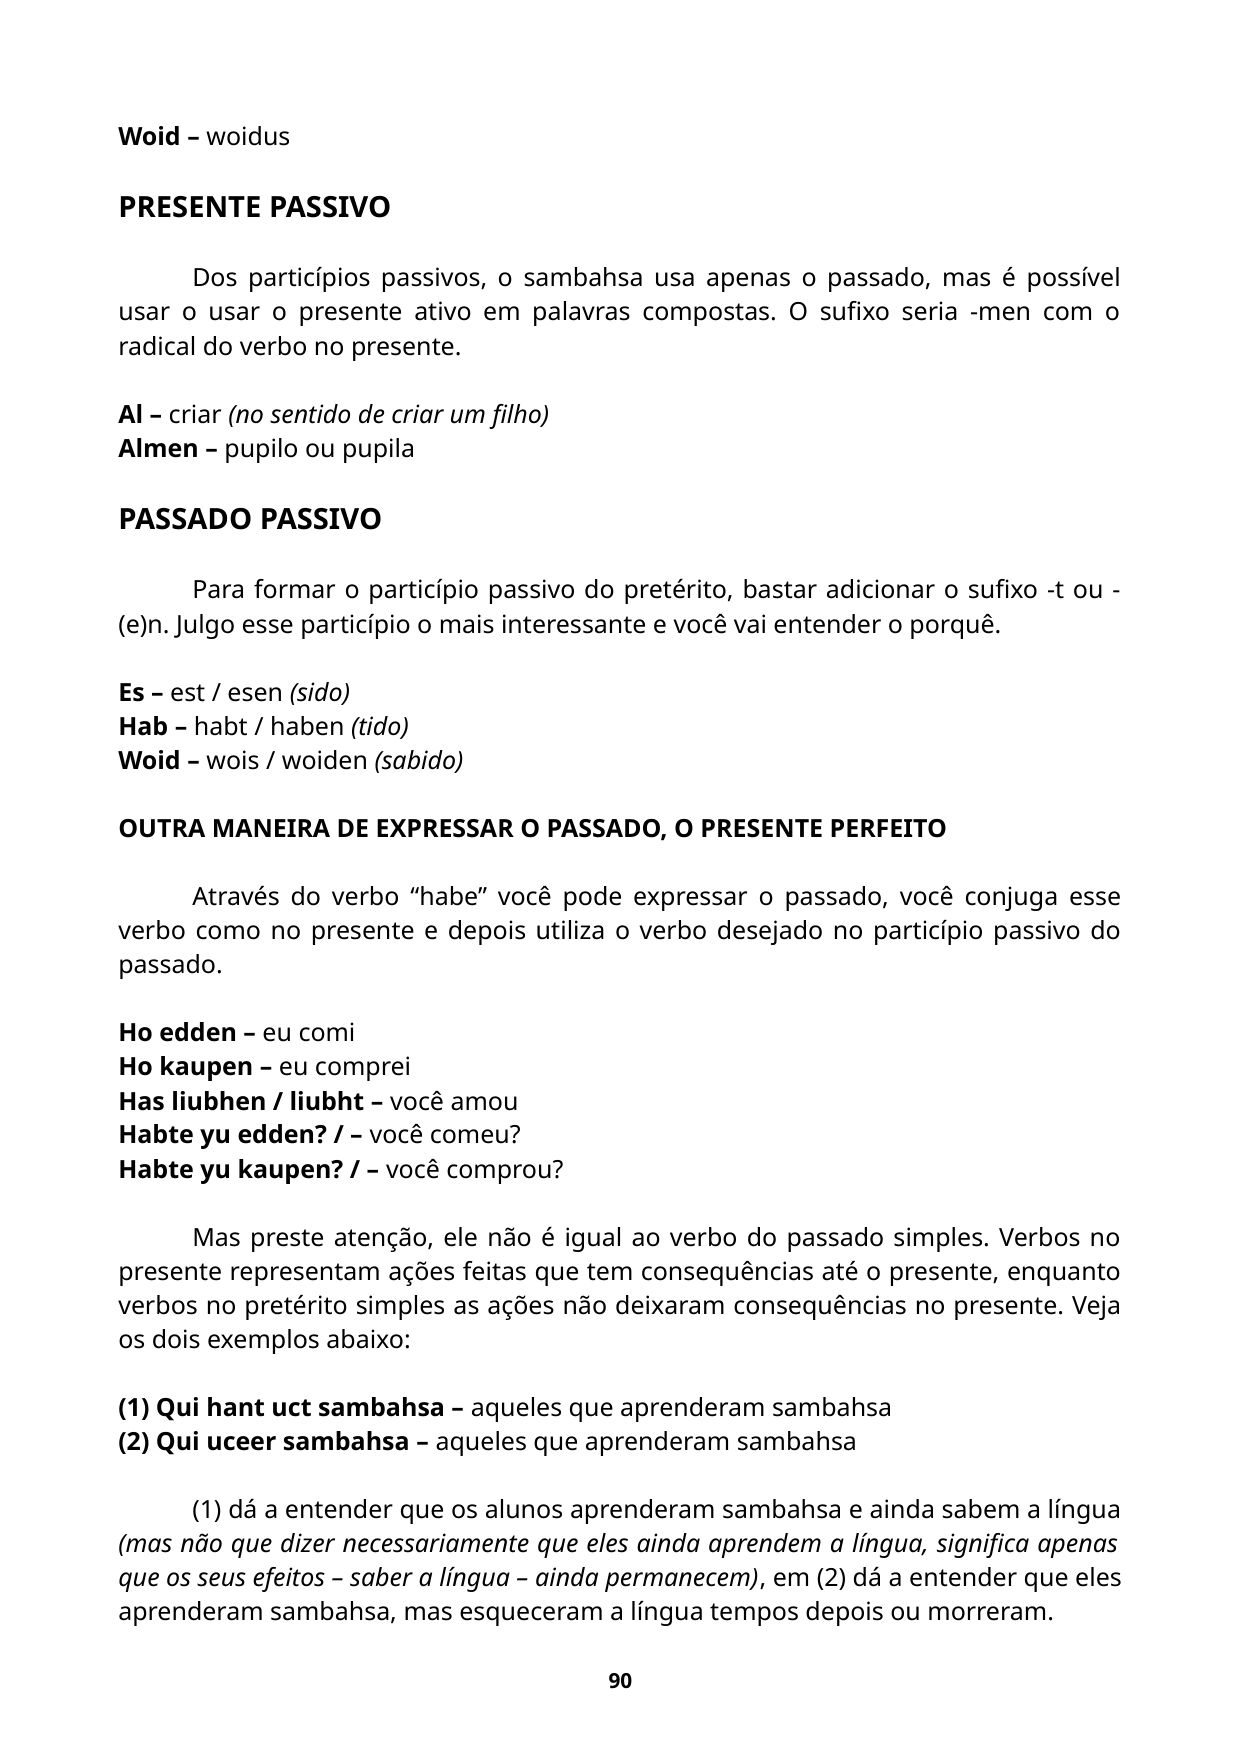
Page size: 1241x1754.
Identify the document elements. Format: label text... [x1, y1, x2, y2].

text Woid – woidus [118, 118, 1122, 152]
text Woid – wois / woiden (sabido) [118, 742, 1122, 777]
text Através do verbo “habe” você pode expressar o passado, você conjuga esse verbo como no presente e depois utiliza o verbo desejado no particípio passivo do passado. [118, 879, 1122, 981]
text Es – est / esen (sido) [118, 674, 1122, 708]
text Ho edden – eu comi [118, 1015, 1122, 1049]
subtitle PRESENTE PASSIVO [118, 186, 1122, 226]
text Hab – habt / haben (tido) [118, 708, 1122, 742]
text Al – criar (no sentido de criar um filho) [118, 396, 1122, 430]
text Ho kaupen – eu comprei [118, 1049, 1122, 1083]
text (1) Qui hant uct sambahsa – aqueles que aprenderam sambahsa [118, 1390, 1122, 1424]
text Dos particípios passivos, o sambahsa usa apenas o passado, mas é possível usar o usar o presente ativo em palavras compostas. O sufixo seria -men com o radical do verbo no presente. [118, 260, 1122, 362]
text (1) dá a entender que os alunos aprenderam sambahsa e ainda sabem a língua (mas não que dizer necessariamente que eles ainda aprendem a língua, significa apenas que os seus efeitos – saber a língua – ainda permanecem), em (2) dá a entender que eles aprenderam sambahsa, mas esqueceram a língua tempos depois ou morreram. [118, 1492, 1122, 1628]
text Para formar o particípio passivo do pretérito, bastar adicionar o sufixo -t ou -(e)n. Julgo esse particípio o mais interessante e você vai entender o porquê. [118, 572, 1122, 640]
text (2) Qui uceer sambahsa – aqueles que aprenderam sambahsa [118, 1424, 1122, 1458]
text Mas preste atenção, ele não é igual ao verbo do passado simples. Verbos no presente representam ações feitas que tem consequências até o presente, enquanto verbos no pretérito simples as ações não deixaram consequências no presente. Veja os dois exemplos abaixo: [118, 1219, 1122, 1356]
subtitle OUTRA MANEIRA DE EXPRESSAR O PASSADO, O PRESENTE PERFEITO [118, 811, 1122, 845]
text Habte yu edden? / – você comeu? [118, 1117, 1122, 1151]
text Habte yu kaupen? / – você comprou? [118, 1151, 1122, 1185]
subtitle PASSADO PASSIVO [118, 498, 1122, 538]
text Has liubhen / liubht – você amou [118, 1083, 1122, 1117]
text Almen – pupilo ou pupila [118, 430, 1122, 464]
